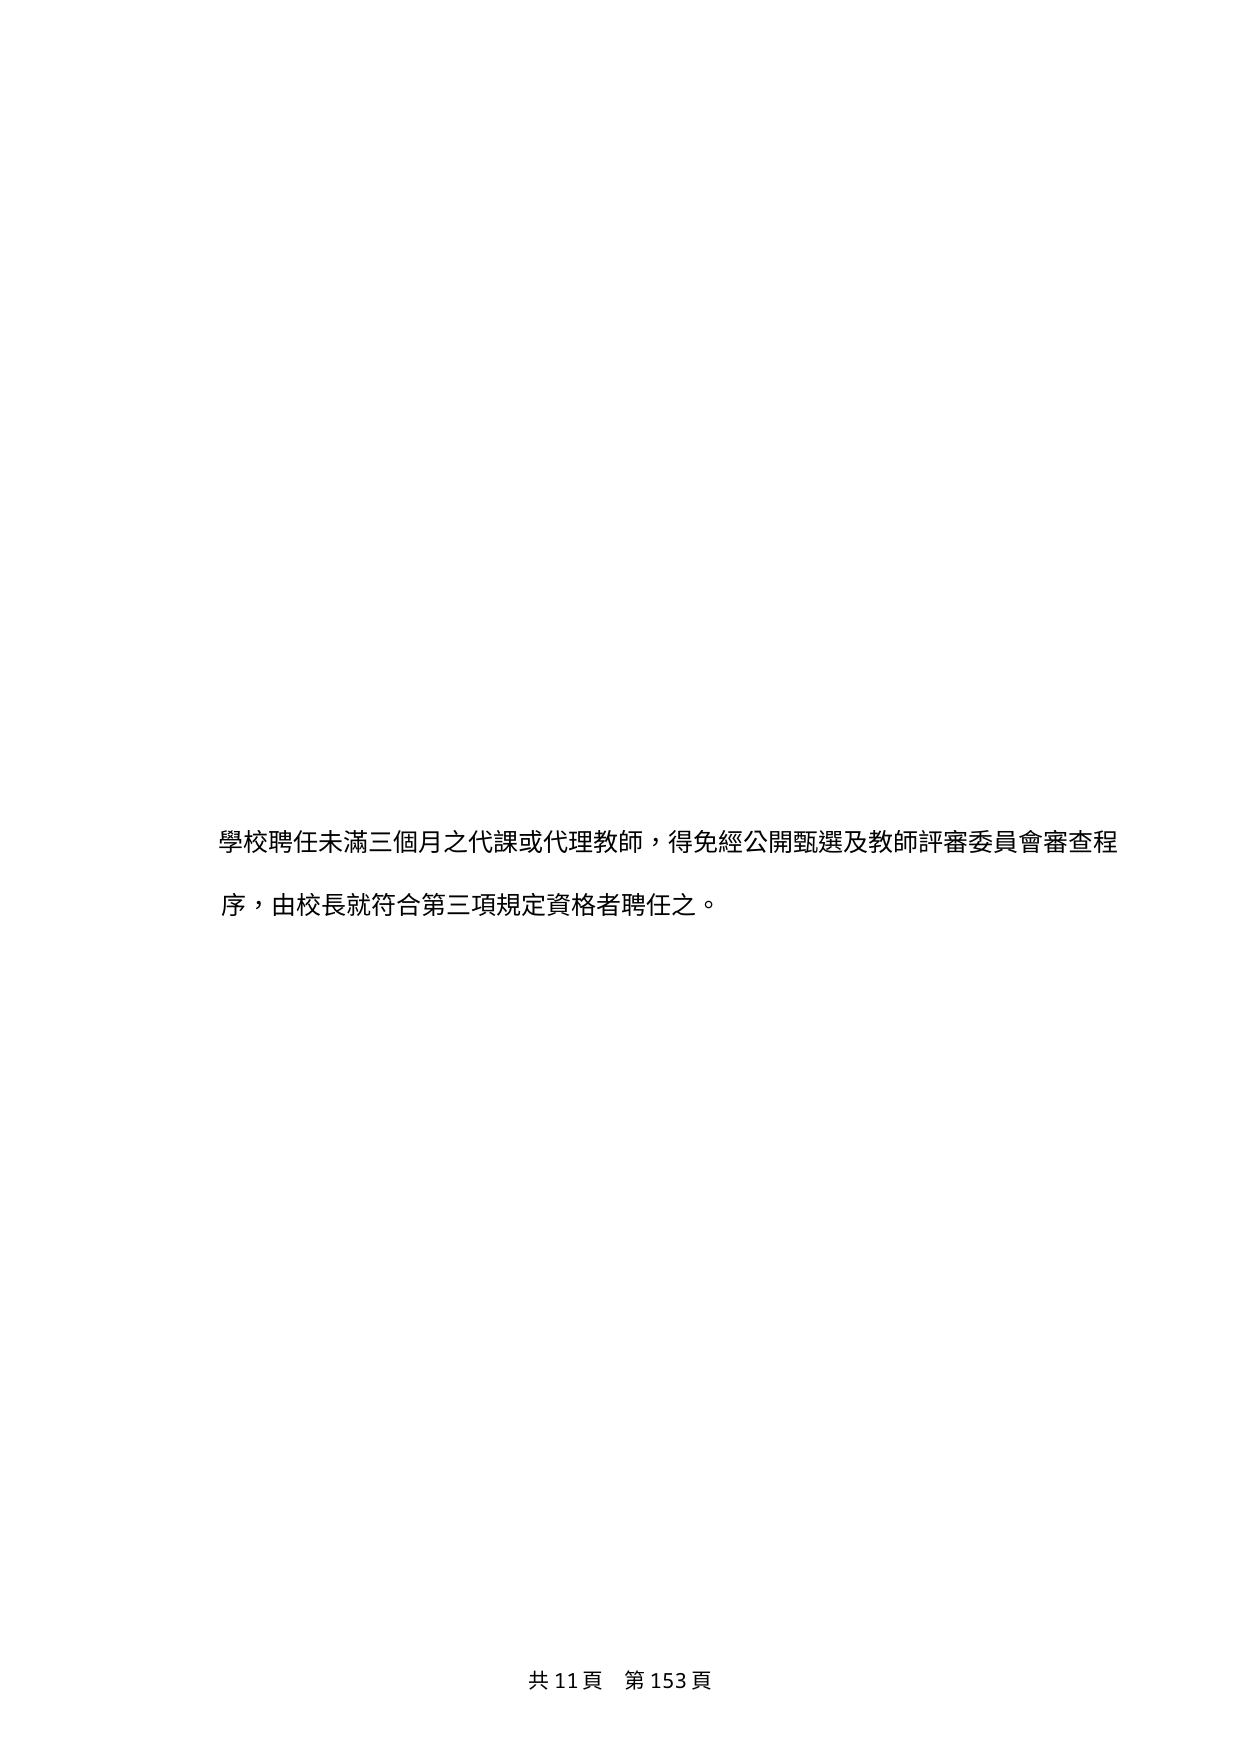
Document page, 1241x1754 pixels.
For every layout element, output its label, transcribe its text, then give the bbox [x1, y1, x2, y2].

text 學校聘任未滿三個月之代課或代理教師，得免經公開甄選及教師評審委員會審查程序，由校長就符合第三項規定資格者聘任之。 [218, 799, 1122, 924]
